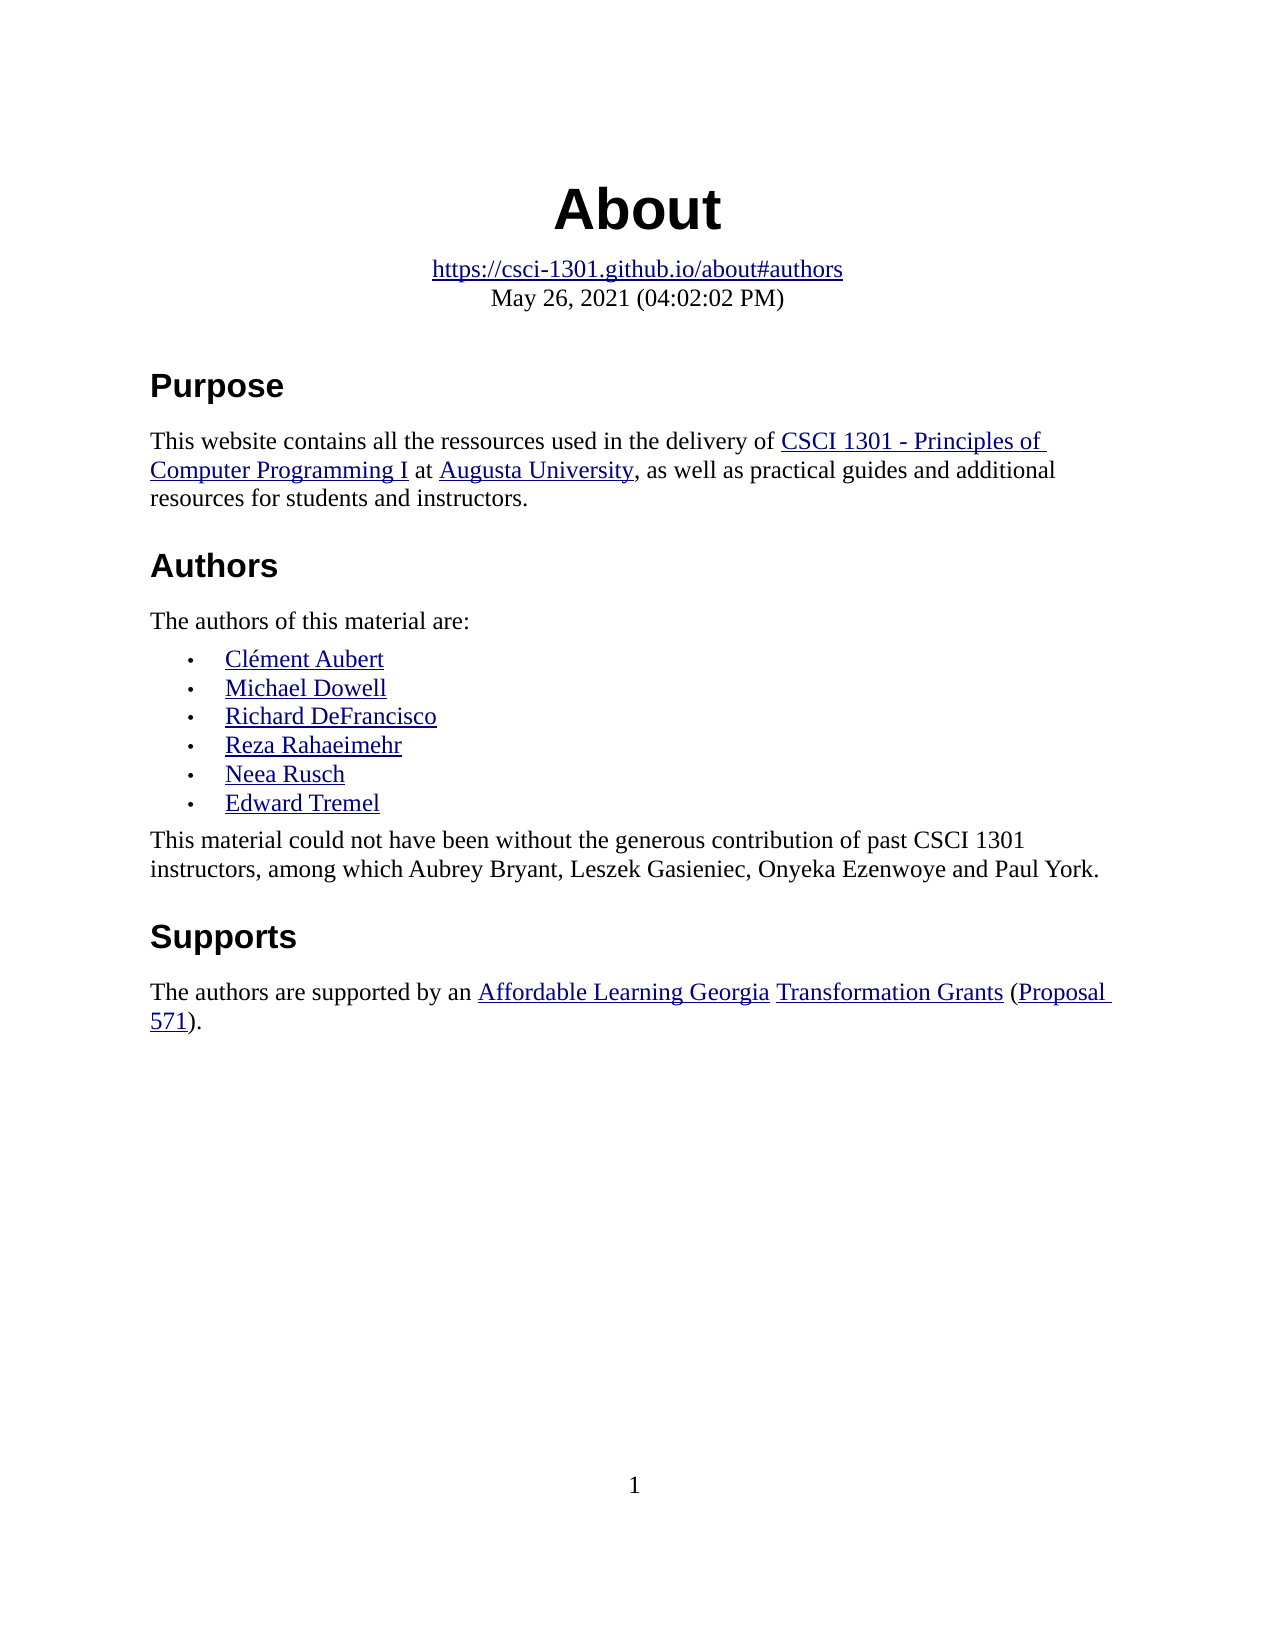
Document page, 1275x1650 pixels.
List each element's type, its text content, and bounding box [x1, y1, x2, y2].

subtitle Supports [150, 917, 1125, 956]
text The authors of this material are: [150, 606, 1125, 635]
list Michael Dowell [187, 673, 1125, 701]
list Neea Rusch [187, 759, 1125, 788]
list Clément Aubert [187, 644, 1125, 673]
subtitle Authors [150, 546, 1125, 585]
text This website contains all the ressources used in the delivery of CSCI 1301 - Principles of Computer Programming I at Augusta University, as well as practical guides and additional resources for students and instructors. [150, 426, 1125, 512]
title About [150, 175, 1125, 242]
text https://csci-1301.github.io/about#authors [150, 254, 1125, 283]
list Richard DeFrancisco [187, 701, 1125, 730]
text The authors are supported by an Affordable Learning Georgia Transformation Grants (Proposal 571). [150, 977, 1125, 1034]
list Reza Rahaeimehr [187, 730, 1125, 759]
text This material could not have been without the generous contribution of past CSCI 1301 instructors, among which Aubrey Bryant, Leszek Gasieniec, Onyeka Ezenwoye and Paul York. [150, 825, 1125, 883]
subtitle Purpose [150, 366, 1125, 404]
list Edward Tremel [187, 788, 1125, 816]
text May 26, 2021 (04:02:02 PM) [150, 283, 1125, 312]
